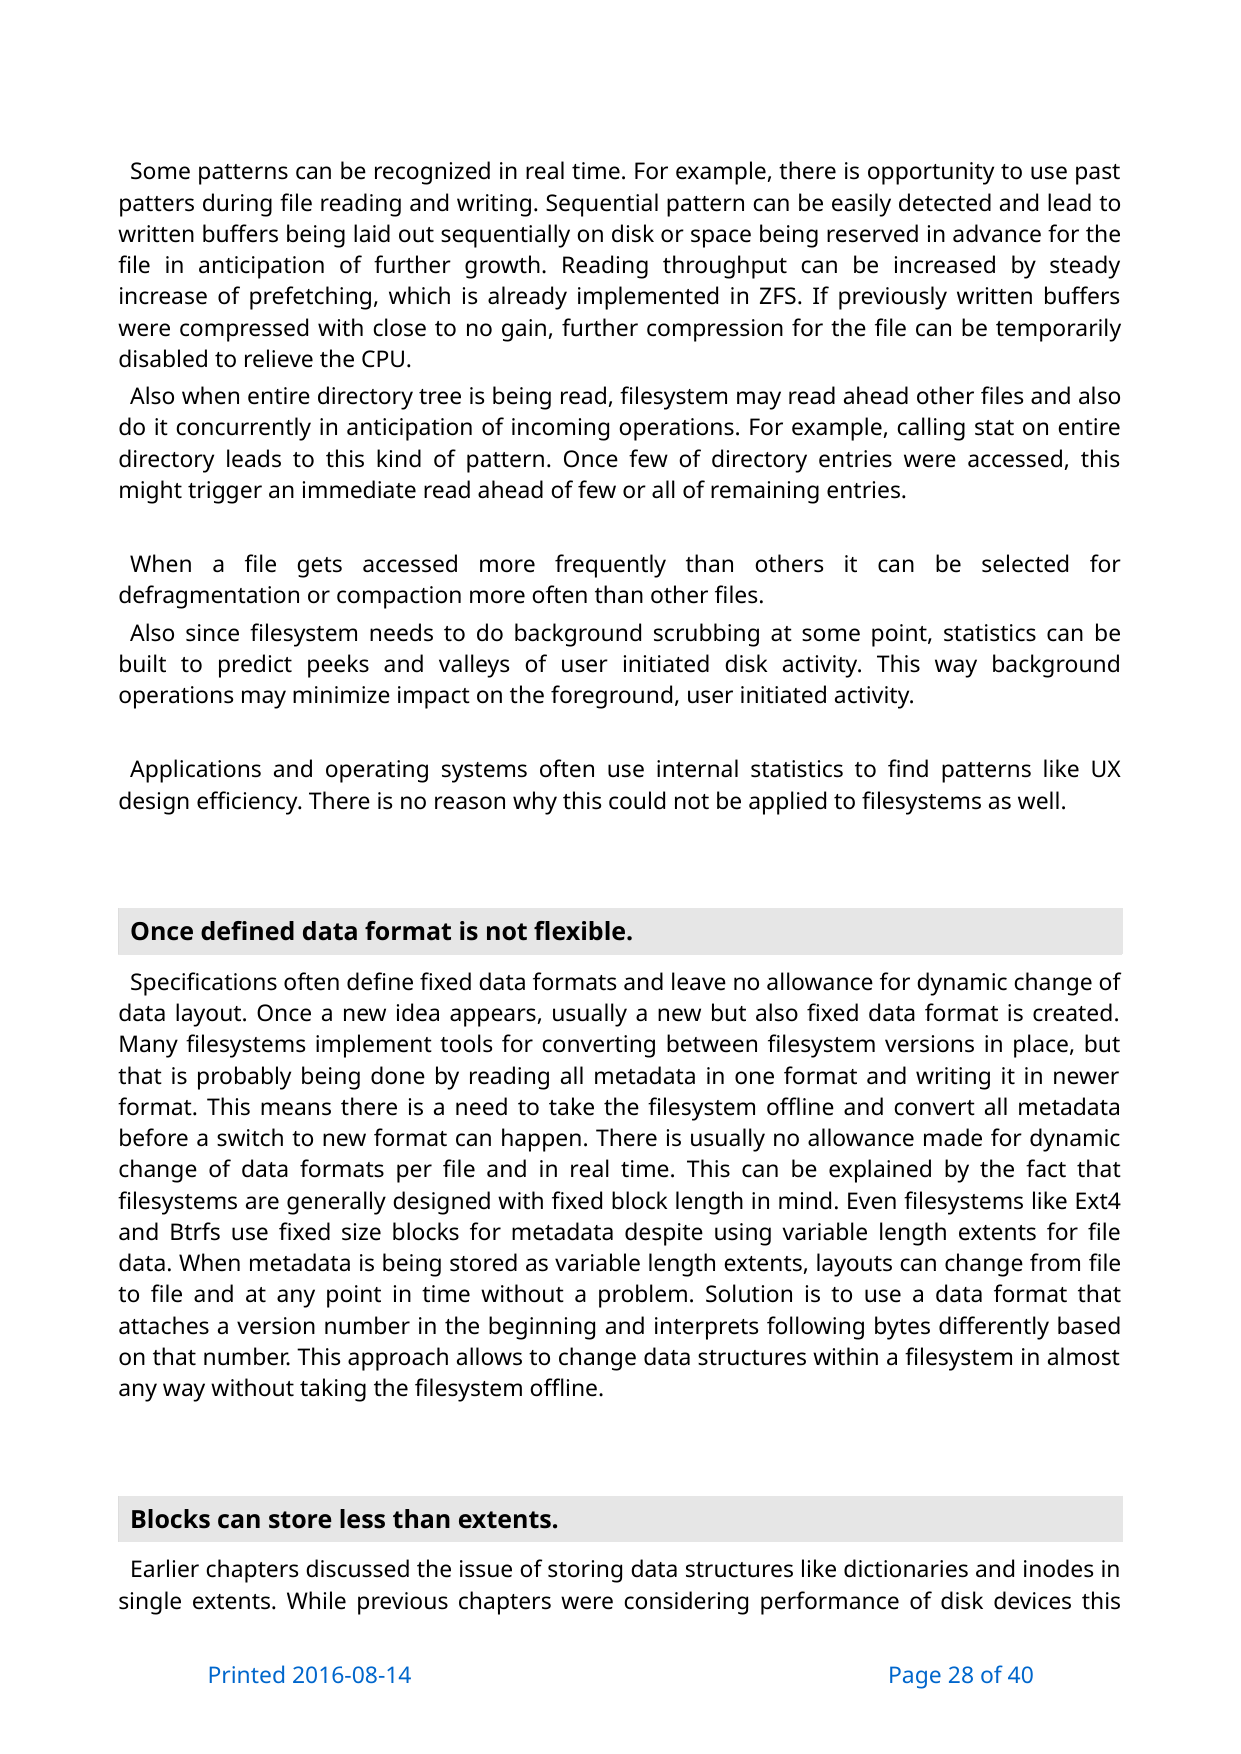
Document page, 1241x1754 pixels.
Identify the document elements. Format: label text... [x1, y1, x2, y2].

subtitle Blocks can store less than extents. [119, 1497, 1122, 1541]
text Earlier chapters discussed the issue of storing data structures like dictionaries and inodes in single extents. While previous chapters were considering performance of disk devices this [118, 1553, 1122, 1616]
text Also when entire directory tree is being read, filesystem may read ahead other files and also do it concurrently in anticipation of incoming operations. For example, calling stat on entire directory leads to this kind of pattern. Once few of directory entries were accessed, this might trigger an immediate read ahead of few or all of remaining entries. [118, 380, 1122, 505]
subtitle Once defined data format is not flexible. [119, 909, 1122, 954]
text When a file gets accessed more frequently than others it can be selected for defragmentation or compaction more often than other files. [118, 548, 1122, 611]
text Applications and operating systems often use internal statistics to find patterns like UX design efficiency. There is no reason why this could not be applied to filesystems as well. [118, 753, 1122, 816]
text Some patterns can be recognized in real time. For example, there is opportunity to use past patters during file reading and writing. Sequential pattern can be easily detected and lead to written buffers being laid out sequentially on disk or space being reserved in advance for the file in anticipation of further growth. Reading throughput can be increased by steady increase of prefetching, which is already implemented in ZFS. If previously written buffers were compressed with close to no gain, further compression for the file can be temporarily disabled to relieve the CPU. [118, 155, 1122, 374]
text Also since filesystem needs to do background scrubbing at some point, statistics can be built to predict peeks and valleys of user initiated disk activity. This way background operations may minimize impact on the foreground, user initiated activity. [118, 617, 1122, 710]
text Specifications often define fixed data formats and leave no allowance for dynamic change of data layout. Once a new idea appears, usually a new but also fixed data format is created. Many filesystems implement tools for converting between filesystem versions in place, but that is probably being done by reading all metadata in one format and writing it in newer format. This means there is a need to take the filesystem offline and convert all metadata before a switch to new format can happen. There is usually no allowance made for dynamic change of data formats per file and in real time. This can be explained by the fact that filesystems are generally designed with fixed block length in mind. Even filesystems like Ext4 and Btrfs use fixed size blocks for metadata despite using variable length extents for file data. When metadata is being stored as variable length extents, layouts can change from file to file and at any point in time without a problem. Solution is to use a data format that attaches a version number in the beginning and interprets following bytes differently based on that number. This approach allows to change data structures within a filesystem in almost any way without taking the filesystem offline. [118, 966, 1122, 1403]
